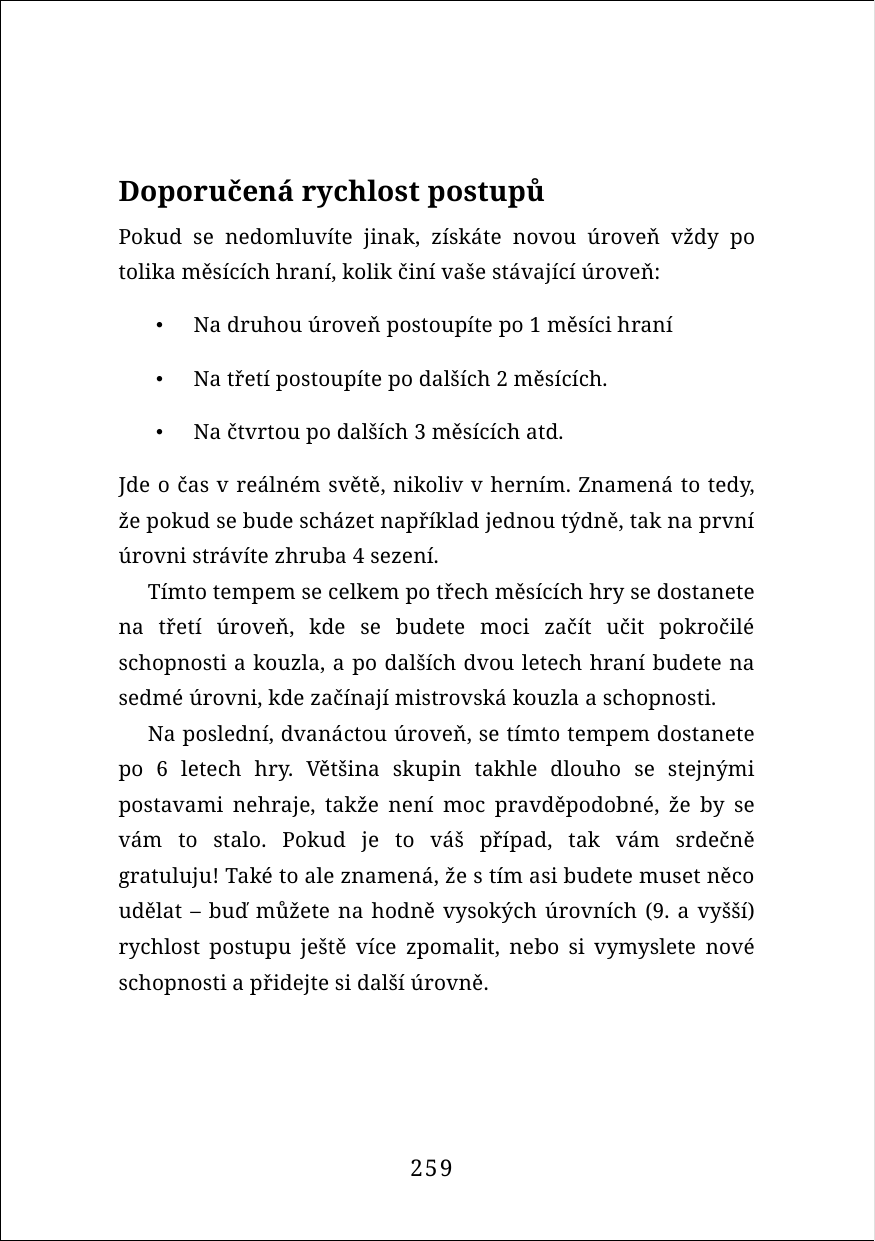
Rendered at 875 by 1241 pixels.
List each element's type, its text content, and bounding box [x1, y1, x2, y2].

text Pokud se nedomluvíte jinak, získáte novou úroveň vždy po tolika měsících hraní, kolik činí vaše stávající úroveň: [118, 222, 756, 286]
subtitle Doporučená rychlost postupů [118, 172, 756, 210]
list Na třetí postoupíte po dalších 2 měsících. [156, 364, 756, 392]
text Jde o čas v reálném světě, nikoliv v herním. Znamená to tedy, že pokud se bude scházet například jednou týdně, tak na první úrovni strávíte zhruba 4 sezení. Tímto tempem se celkem po třech měsících hry se dostanete na třetí úroveň, kde se budete moci začít učit pokročilé schopnosti a kouzla, a po dalších dvou letech hraní budete na sedmé úrovni, kde začínají mistrovská kouzla a schopnosti. Na poslední, dvanáctou úroveň, se tímto tempem dostanete po 6 letech hry. Většina skupin takhle dlouho se stejnými postavami nehraje, takže není moc pravděpodobné, že by se vám to stalo. Pokud je to váš případ, tak vám srdečně gratuluju! Také to ale znamená, že s tím asi budete muset něco udělat – buď můžete na hodně vysokých úrovních (9. a vyšší) rychlost postupu ještě více zpomalit, nebo si vymyslete nové schopnosti a přidejte si další úrovně. [118, 470, 756, 996]
list Na čtvrtou po dalších 3 měsících atd. [156, 417, 756, 446]
list Na druhou úroveň postoupíte po 1 měsíci hraní [156, 311, 756, 339]
